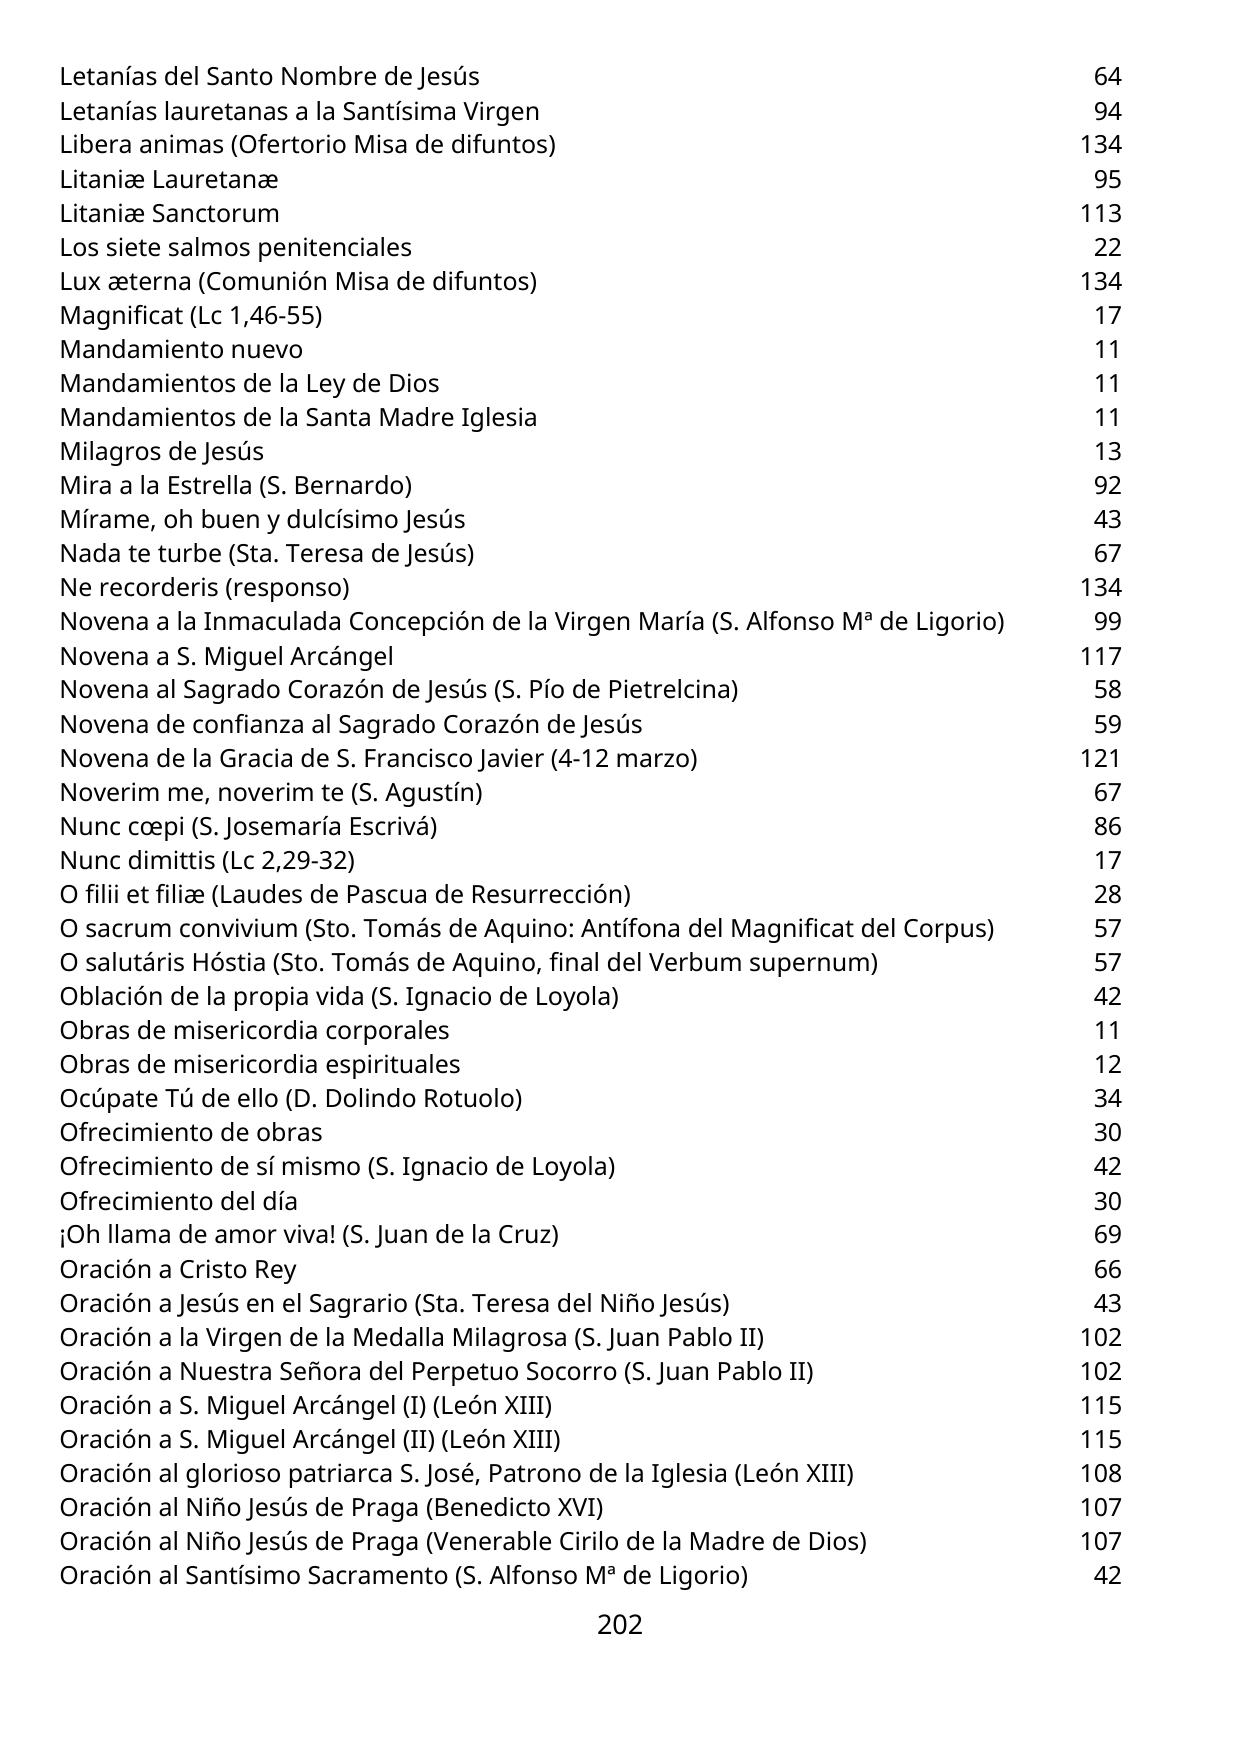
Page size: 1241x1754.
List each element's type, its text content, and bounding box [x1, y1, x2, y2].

subtitle Noverim me, noverim te (S. Agustín) 67 [59, 774, 1181, 808]
subtitle Litaniæ Lauretanæ 95 [59, 161, 1181, 195]
subtitle Novena de la Gracia de S. Francisco Javier (4-12 marzo) 121 [59, 740, 1181, 774]
subtitle Oblación de la propia vida (S. Ignacio de Loyola) 42 [59, 979, 1181, 1013]
subtitle Ofrecimiento de obras 30 [59, 1115, 1181, 1149]
subtitle Novena al Sagrado Corazón de Jesús (S. Pío de Pietrelcina) 58 [59, 672, 1181, 706]
subtitle Novena a S. Miguel Arcángel 117 [59, 638, 1181, 672]
subtitle Oración a Cristo Rey 66 [59, 1251, 1181, 1285]
subtitle ¡Oh llama de amor viva! (S. Juan de la Cruz) 69 [59, 1217, 1181, 1251]
subtitle Novena de confianza al Sagrado Corazón de Jesús 59 [59, 706, 1181, 740]
subtitle Los siete salmos penitenciales 22 [59, 229, 1181, 263]
subtitle Letanías lauretanas a la Santísima Virgen 94 [59, 93, 1181, 127]
subtitle Oración a la Virgen de la Medalla Milagrosa (S. Juan Pablo II) 102 [59, 1319, 1181, 1353]
subtitle Mírame, oh buen y dulcísimo Jesús 43 [59, 502, 1181, 536]
subtitle Oración a Nuestra Señora del Perpetuo Socorro (S. Juan Pablo II) 102 [59, 1353, 1181, 1387]
subtitle Mandamiento nuevo 11 [59, 332, 1181, 366]
subtitle Nunc dimittis (Lc 2,29-32) 17 [59, 842, 1181, 877]
subtitle Novena a la Inmaculada Concepción de la Virgen María (S. Alfonso Mª de Ligorio) 99 [59, 604, 1181, 638]
subtitle Mira a la Estrella (S. Bernardo) 92 [59, 468, 1181, 502]
subtitle Mandamientos de la Ley de Dios 11 [59, 366, 1181, 400]
subtitle Oración a S. Miguel Arcángel (II) (León XIII) 115 [59, 1422, 1181, 1456]
subtitle Oración al Santísimo Sacramento (S. Alfonso Mª de Ligorio) 42 [59, 1558, 1181, 1592]
subtitle Magnificat (Lc 1,46-55) 17 [59, 297, 1181, 332]
subtitle Litaniæ Sanctorum 113 [59, 195, 1181, 229]
subtitle O filii et filiæ (Laudes de Pascua de Resurrección) 28 [59, 877, 1181, 911]
subtitle Ne recorderis (responso) 134 [59, 570, 1181, 604]
subtitle Libera animas (Ofertorio Misa de difuntos) 134 [59, 127, 1181, 161]
subtitle O sacrum convivium (Sto. Tomás de Aquino: Antífona del Magnificat del Corpus) 57 [59, 911, 1181, 945]
subtitle Obras de misericordia corporales 11 [59, 1013, 1181, 1047]
subtitle Nada te turbe (Sta. Teresa de Jesús) 67 [59, 536, 1181, 570]
subtitle Mandamientos de la Santa Madre Iglesia 11 [59, 400, 1181, 434]
subtitle Lux æterna (Comunión Misa de difuntos) 134 [59, 263, 1181, 297]
subtitle Ocúpate Tú de ello (D. Dolindo Rotuolo) 34 [59, 1081, 1181, 1115]
subtitle Oración al Niño Jesús de Praga (Benedicto XVI) 107 [59, 1490, 1181, 1524]
subtitle Milagros de Jesús 13 [59, 434, 1181, 468]
subtitle Ofrecimiento de sí mismo (S. Ignacio de Loyola) 42 [59, 1149, 1181, 1183]
subtitle Oración a Jesús en el Sagrario (Sta. Teresa del Niño Jesús) 43 [59, 1285, 1181, 1319]
subtitle O salutáris Hóstia (Sto. Tomás de Aquino, final del Verbum supernum) 57 [59, 945, 1181, 979]
subtitle Letanías del Santo Nombre de Jesús 64 [59, 59, 1181, 93]
subtitle Oración al glorioso patriarca S. José, Patrono de la Iglesia (León XIII) 108 [59, 1456, 1181, 1490]
subtitle Nunc cœpi (S. Josemaría Escrivá) 86 [59, 808, 1181, 842]
subtitle Oración a S. Miguel Arcángel (I) (León XIII) 115 [59, 1387, 1181, 1422]
subtitle Obras de misericordia espirituales 12 [59, 1047, 1181, 1081]
subtitle Ofrecimiento del día 30 [59, 1183, 1181, 1217]
subtitle Oración al Niño Jesús de Praga (Venerable Cirilo de la Madre de Dios) 107 [59, 1524, 1181, 1558]
